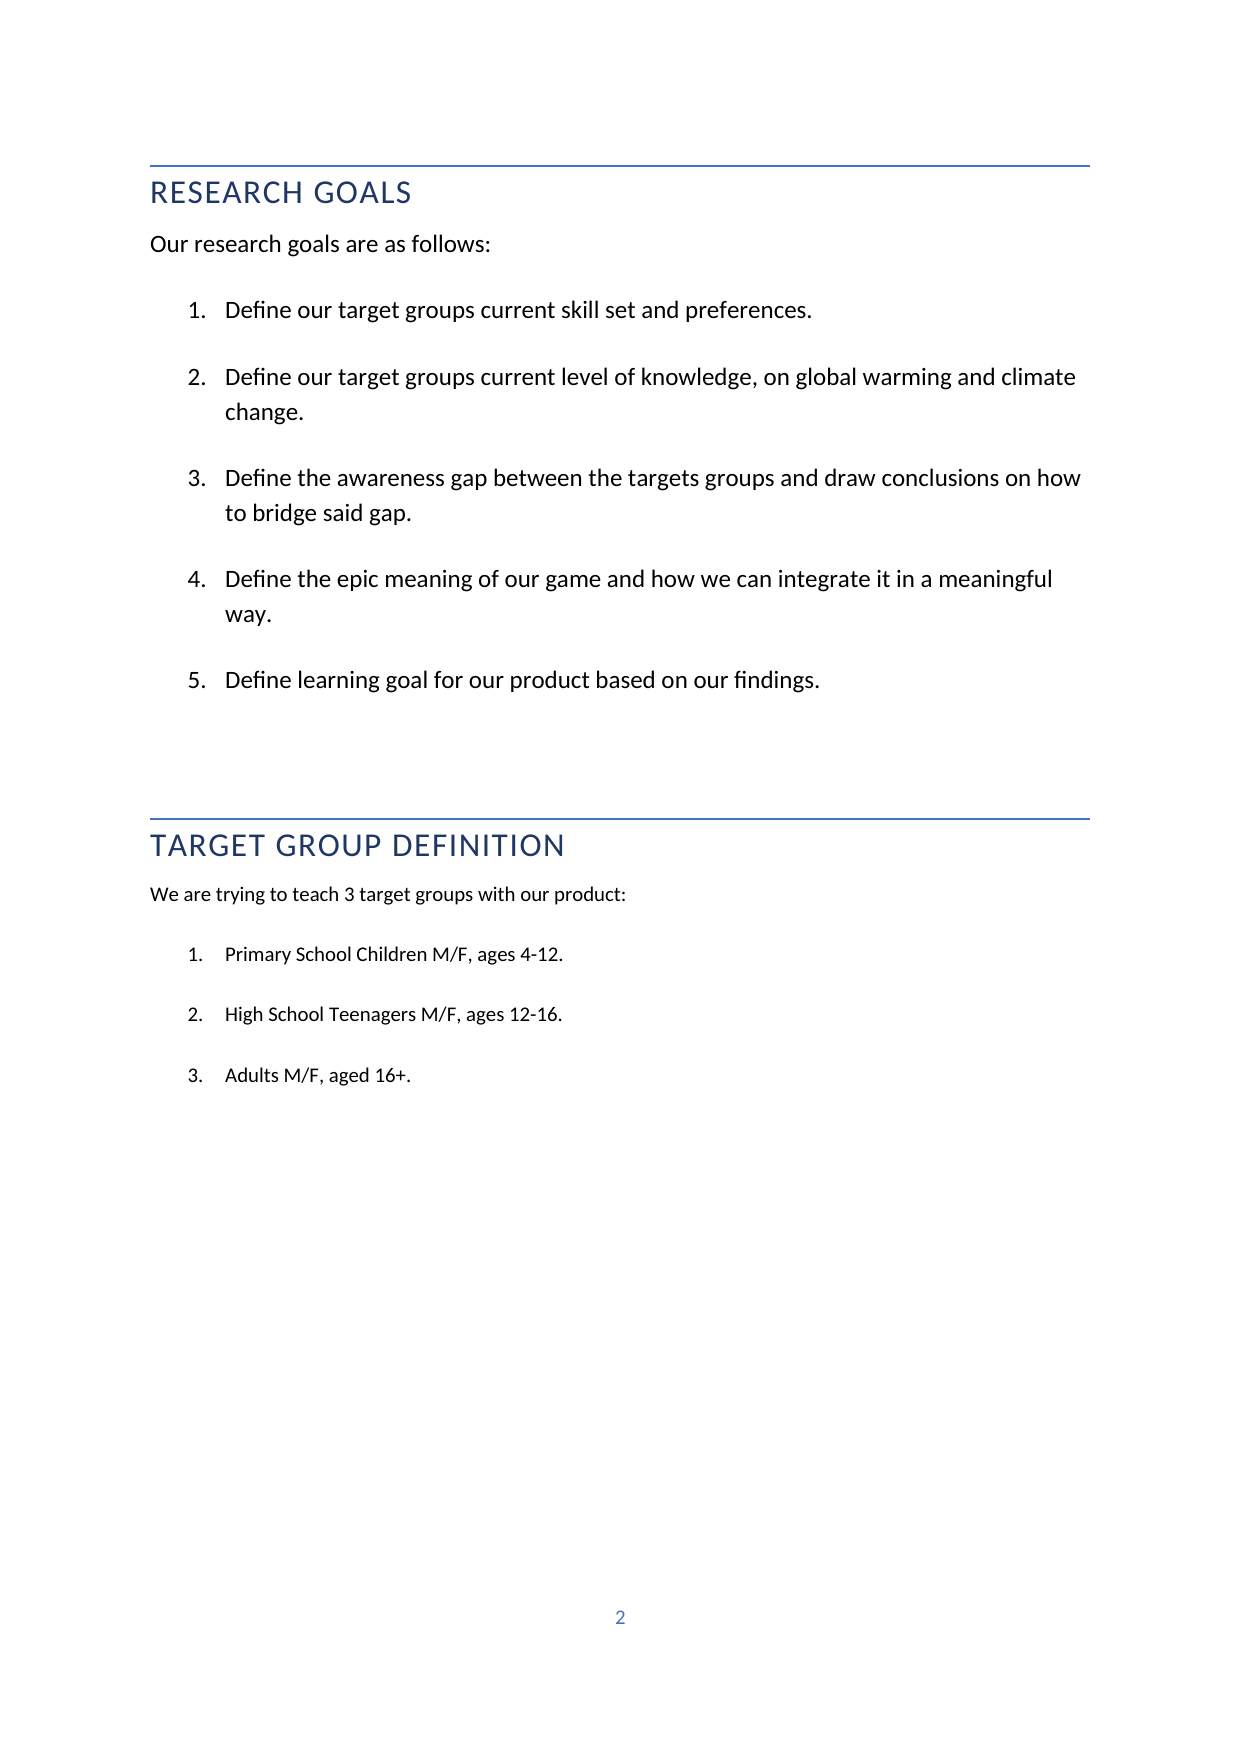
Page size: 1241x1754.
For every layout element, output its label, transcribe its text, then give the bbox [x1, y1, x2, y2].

subtitle Research goals [150, 167, 1090, 212]
list Define the awareness gap between the targets groups and draw conclusions on how to bridge said gap. [187, 462, 1090, 528]
list Define the epic meaning of our game and how we can integrate it in a meaningful way. [187, 563, 1090, 629]
list Define our target groups current level of knowledge, on global warming and climate change. [187, 361, 1090, 426]
list High School Teenagers M/F, ages 12-16. [187, 1002, 1090, 1027]
list Adults M/F, aged 16+. [187, 1062, 1090, 1087]
text Our research goals are as follows: [150, 228, 1090, 259]
list Define our target groups current skill set and preferences. [187, 294, 1090, 325]
list Primary School Children M/F, ages 4-12. [187, 941, 1090, 967]
list Define learning goal for our product based on our findings. [187, 664, 1090, 695]
subtitle Target Group definition [150, 820, 1090, 864]
text We are trying to teach 3 target groups with our product: [150, 881, 1090, 906]
